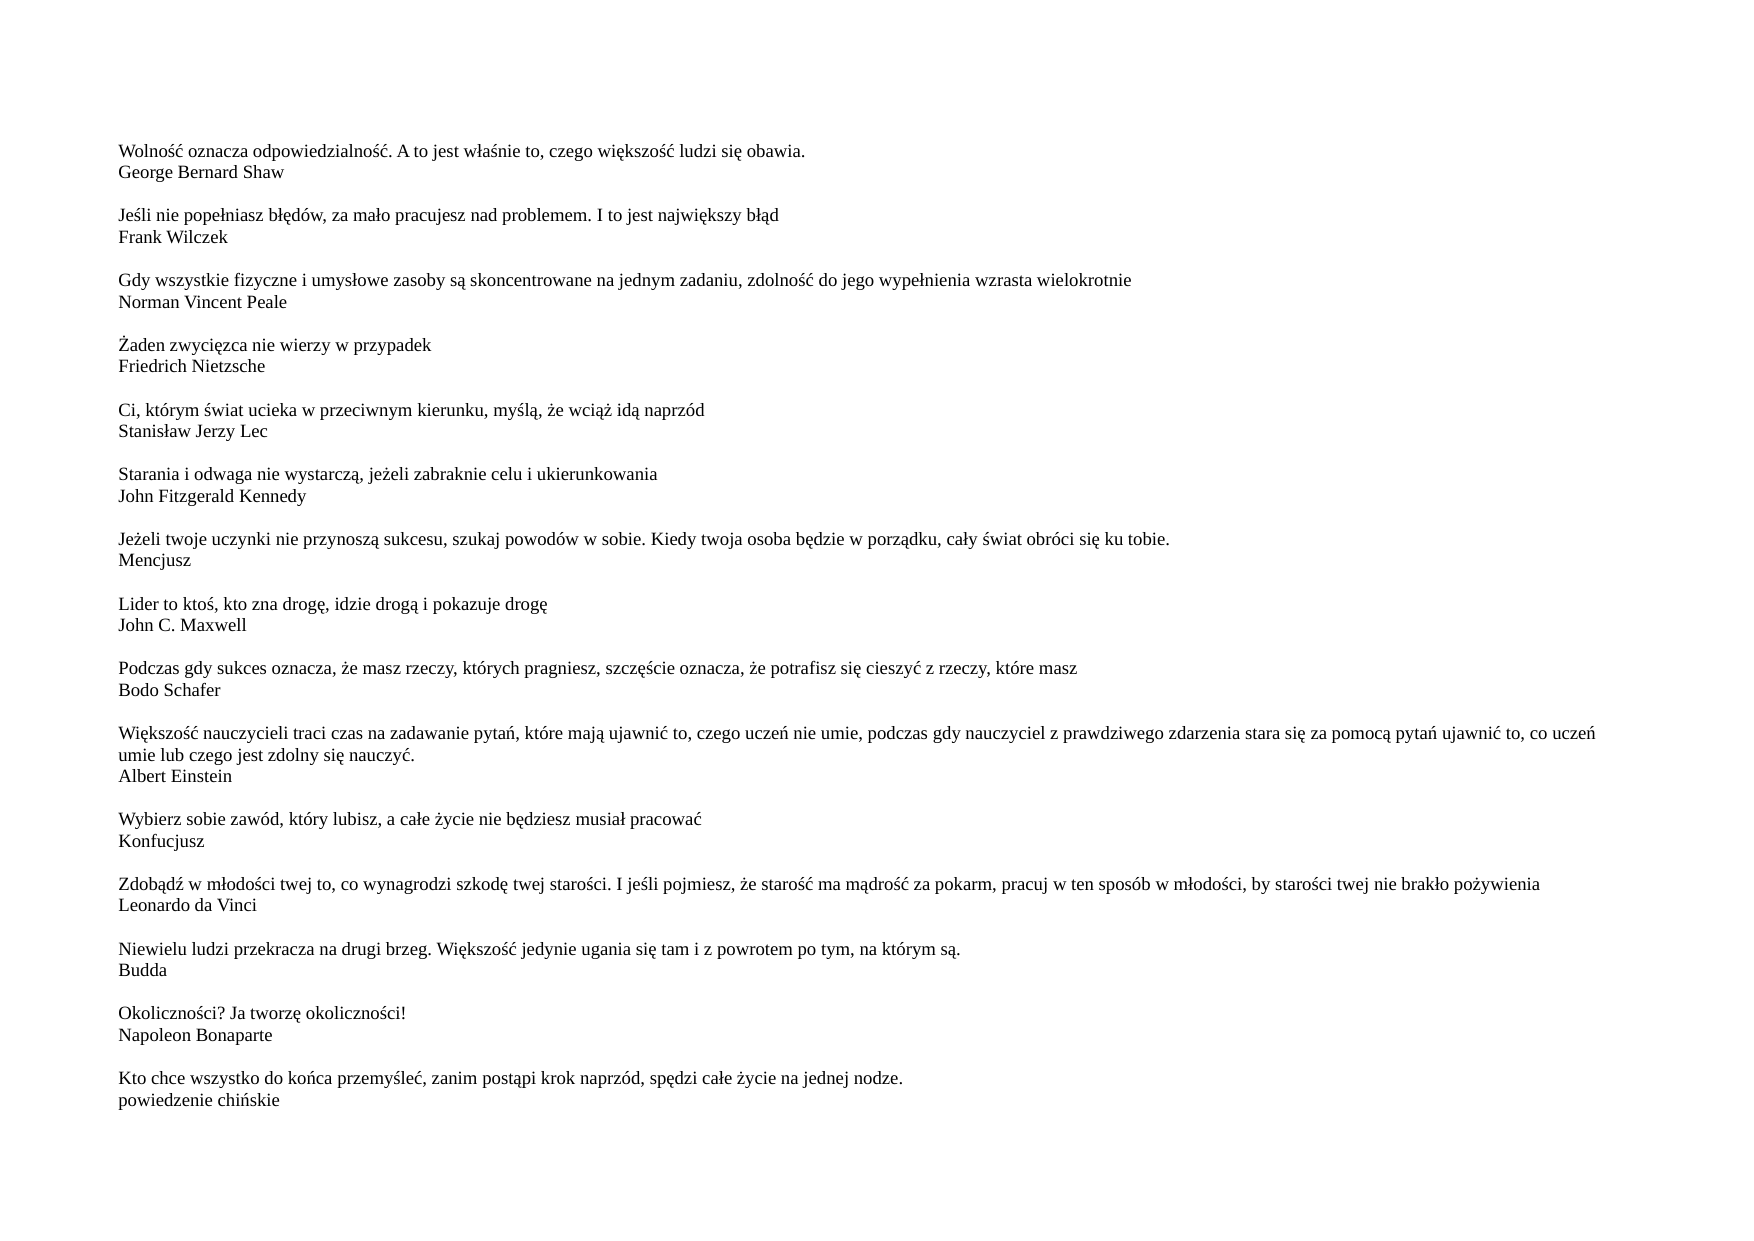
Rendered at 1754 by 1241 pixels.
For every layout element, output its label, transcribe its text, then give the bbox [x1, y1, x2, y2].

text powiedzenie chińskie [118, 1088, 1636, 1110]
text Budda [118, 959, 1636, 981]
text Frank Wilczek [118, 226, 1636, 247]
text Starania i odwaga nie wystarczą, jeżeli zabraknie celu i ukierunkowania [118, 463, 1636, 485]
text John C. Maxwell [118, 614, 1636, 636]
text Lider to ktoś, kto zna drogę, idzie drogą i pokazuje drogę [118, 592, 1636, 614]
text Albert Einstein [118, 765, 1636, 787]
text Podczas gdy sukces oznacza, że masz rzeczy, których pragniesz, szczęście oznacza, że potrafisz się cieszyć z rzeczy, które masz [118, 657, 1636, 679]
text Stanisław Jerzy Lec [118, 420, 1636, 442]
text Wybierz sobie zawód, który lubisz, a całe życie nie będziesz musiał pracować [118, 808, 1636, 830]
text Friedrich Nietzsche [118, 355, 1636, 377]
text Większość nauczycieli traci czas na zadawanie pytań, które mają ujawnić to, czego uczeń nie umie, podczas gdy nauczyciel z prawdziwego zdarzenia stara się za pomocą pytań ujawnić to, co uczeń umie lub czego jest zdolny się nauczyć. [118, 722, 1636, 765]
text Ci, którym świat ucieka w przeciwnym kierunku, myślą, że wciąż idą naprzód [118, 398, 1636, 420]
text George Bernard Shaw [118, 161, 1636, 183]
text Niewielu ludzi przekracza na drugi brzeg. Większość jedynie ugania się tam i z powrotem po tym, na którym są. [118, 937, 1636, 959]
text Okoliczności? Ja tworzę okoliczności! [118, 1002, 1636, 1024]
text John Fitzgerald Kennedy [118, 485, 1636, 506]
text Jeśli nie popełniasz błędów, za mało pracujesz nad problemem. I to jest największy błąd [118, 204, 1636, 226]
text Leonardo da Vinci [118, 894, 1636, 916]
text Jeżeli twoje uczynki nie przynoszą sukcesu, szukaj powodów w sobie. Kiedy twoja osoba będzie w porządku, cały świat obróci się ku tobie. [118, 528, 1636, 549]
text Żaden zwycięzca nie wierzy w przypadek [118, 334, 1636, 355]
text Bodo Schafer [118, 679, 1636, 700]
text Zdobądź w młodości twej to, co wynagrodzi szkodę twej starości. I jeśli pojmiesz, że starość ma mądrość za pokarm, pracuj w ten sposób w młodości, by starości twej nie brakło pożywienia [118, 873, 1636, 894]
text Gdy wszystkie fizyczne i umysłowe zasoby są skoncentrowane na jednym zadaniu, zdolność do jego wypełnienia wzrasta wielokrotnie [118, 269, 1636, 291]
text Napoleon Bonaparte [118, 1024, 1636, 1045]
text Mencjusz [118, 549, 1636, 571]
text Konfucjusz [118, 830, 1636, 851]
text Kto chce wszystko do końca przemyśleć, zanim postąpi krok naprzód, spędzi całe życie na jednej nodze. [118, 1067, 1636, 1088]
text Wolność oznacza odpowiedzialność. A to jest właśnie to, czego większość ludzi się obawia. [118, 140, 1636, 161]
text Norman Vincent Peale [118, 291, 1636, 312]
